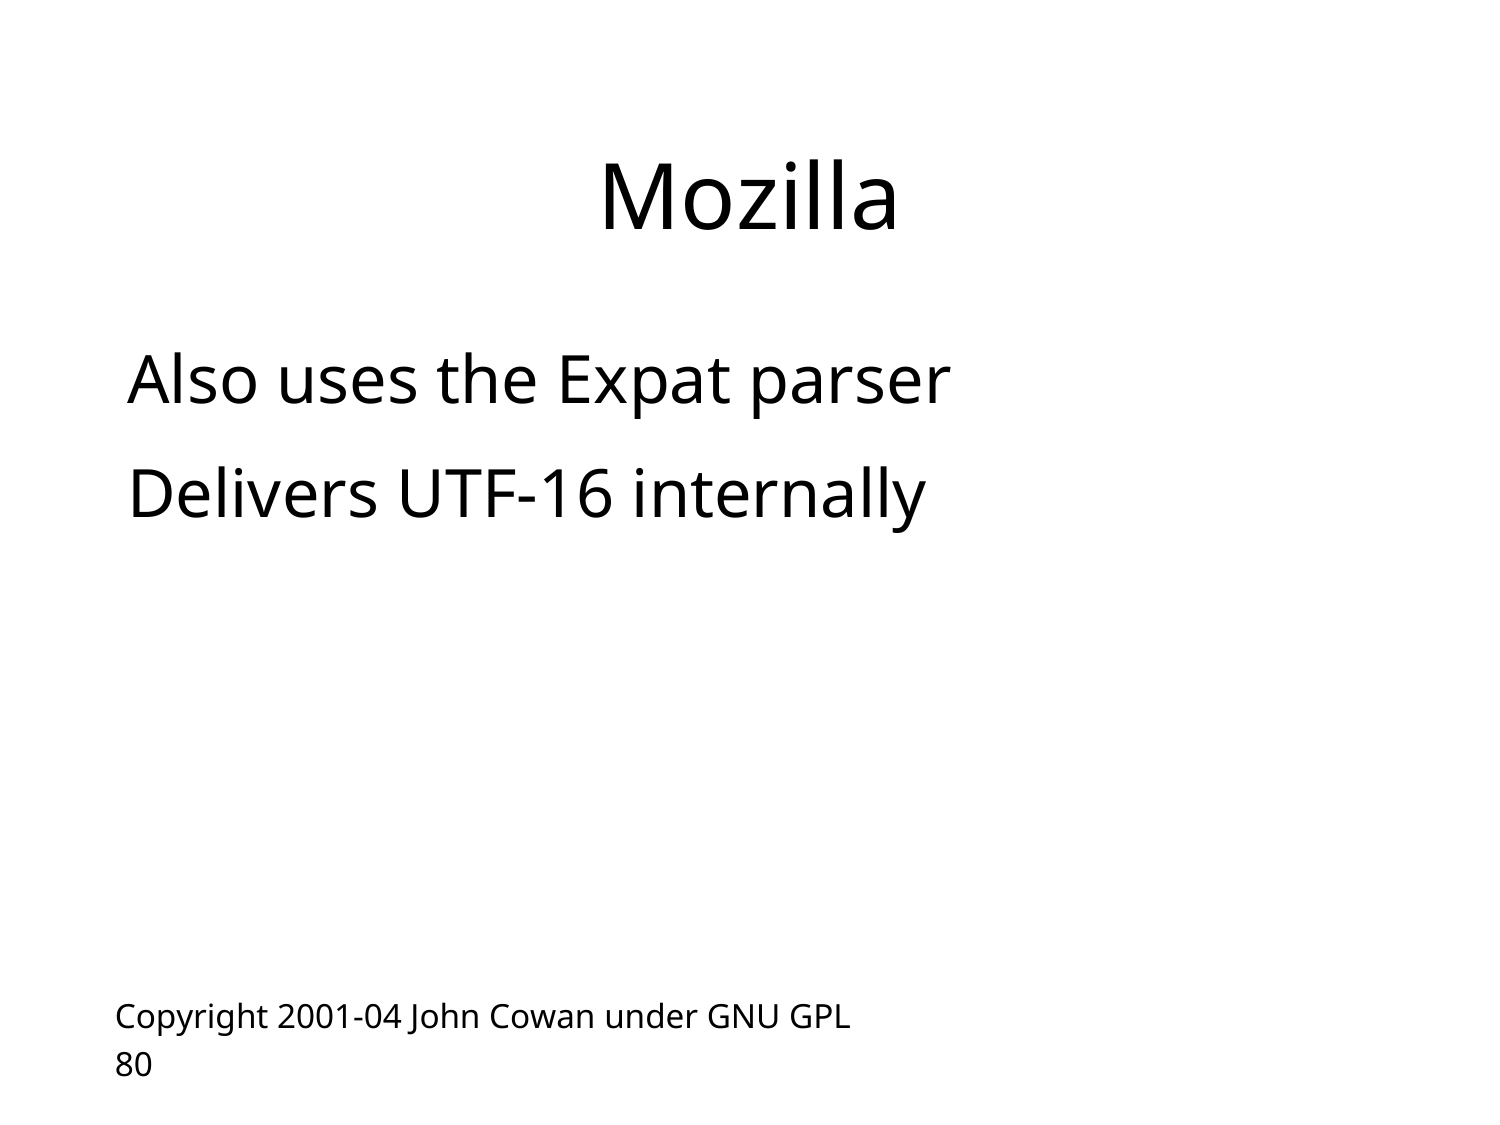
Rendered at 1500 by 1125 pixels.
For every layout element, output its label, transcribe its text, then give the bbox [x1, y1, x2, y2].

title Mozilla [112, 99, 1388, 288]
list Also uses the Expat parser Delivers UTF-16 internally [112, 324, 1388, 1000]
